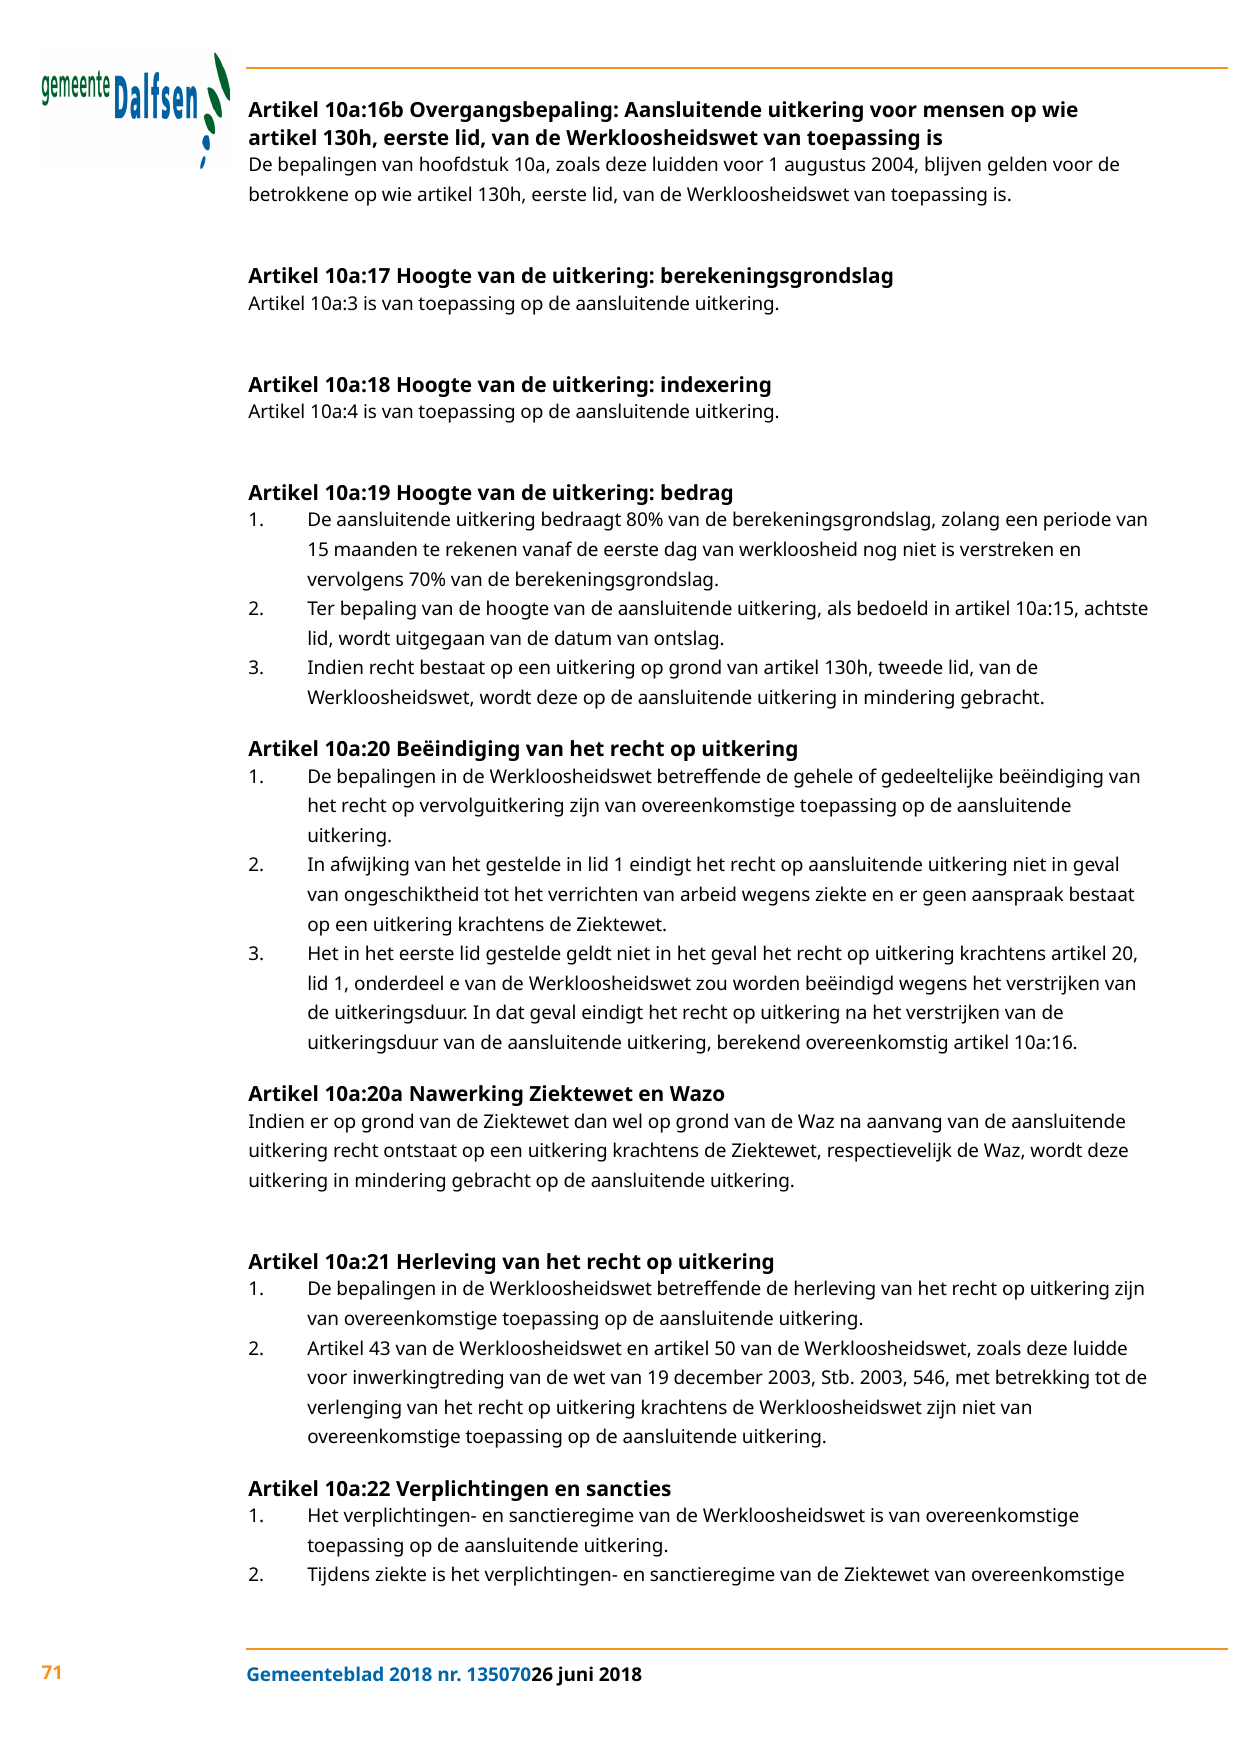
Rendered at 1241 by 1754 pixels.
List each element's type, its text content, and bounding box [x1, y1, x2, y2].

list De aansluitende uitkering bedraagt 80% van de berekeningsgrondslag, zolang een periode van 15 maanden te rekenen vanaf de eerste dag van werkloosheid nog niet is verstreken en vervolgens 70% van de berekeningsgrondslag. [248, 507, 1152, 591]
text Artikel 10a:18 Hoogte van de uitkering: indexering [248, 370, 1152, 398]
text Artikel 10a:16b Overgangsbepaling: Aansluitende uitkering voor mensen op wie artikel 130h, eerste lid, van de Werkloosheidswet van toepassing is [248, 95, 1152, 152]
list Artikel 43 van de Werkloosheidswet en artikel 50 van de Werkloosheidswet, zoals deze luidde voor inwerkingtreding van de wet van 19 december 2003, Stb. 2003, 546, met betrekking tot de verlenging van het recht op uitkering krachtens de Werkloosheidswet zijn niet van overeenkomstige toepassing op de aansluitende uitkering. [248, 1335, 1152, 1449]
list Het verplichtingen- en sanctieregime van de Werkloosheidswet is van overeenkomstige toepassing op de aansluitende uitkering. [248, 1502, 1152, 1558]
list Tijdens ziekte is het verplichtingen- en sanctieregime van de Ziektewet van overeenkomstige [248, 1562, 1152, 1587]
text Artikel 10a:17 Hoogte van de uitkering: berekeningsgrondslag [248, 261, 1152, 290]
text Artikel 10a:22 Verplichtingen en sancties [248, 1474, 1152, 1502]
text Artikel 10a:20a Nawerking Ziektewet en Wazo [248, 1079, 1152, 1108]
text Artikel 10a:20 Beëindiging van het recht op uitkering [248, 734, 1152, 763]
picture [41, 47, 231, 172]
text De bepalingen van hoofdstuk 10a, zoals deze luidden voor 1 augustus 2004, blijven gelden voor de betrokkene op wie artikel 130h, eerste lid, van de Werkloosheidswet van toepassing is. [248, 152, 1152, 207]
list In afwijking van het gestelde in lid 1 eindigt het recht op aansluitende uitkering niet in geval van ongeschiktheid tot het verrichten van arbeid wegens ziekte en er geen aanspraak bestaat op een uitkering krachtens de Ziektewet. [248, 852, 1152, 937]
text Artikel 10a:19 Hoogte van de uitkering: bedrag [248, 478, 1152, 507]
list Het in het eerste lid gestelde geldt niet in het geval het recht op uitkering krachtens artikel 20, lid 1, onderdeel e van de Werkloosheidswet zou worden beëindigd wegens het verstrijken van de uitkeringsduur. In dat geval eindigt het recht op uitkering na het verstrijken van de uitkeringsduur van de aansluitende uitkering, berekend overeenkomstig artikel 10a:16. [248, 940, 1152, 1055]
text Indien er op grond van de Ziektewet dan wel op grond van de Waz na aanvang van de aansluitende uitkering recht ontstaat op een uitkering krachtens de Ziektewet, respectievelijk de Waz, wordt deze uitkering in mindering gebracht op de aansluitende uitkering. [248, 1108, 1152, 1193]
list De bepalingen in de Werkloosheidswet betreffende de herleving van het recht op uitkering zijn van overeenkomstige toepassing op de aansluitende uitkering. [248, 1276, 1152, 1331]
list Ter bepaling van de hoogte van de aansluitende uitkering, als bedoeld in artikel 10a:15, achtste lid, wordt uitgegaan van de datum van ontslag. [248, 595, 1152, 651]
list Indien recht bestaat op een uitkering op grond van artikel 130h, tweede lid, van de Werkloosheidswet, wordt deze op de aansluitende uitkering in mindering gebracht. [248, 654, 1152, 710]
text Artikel 10a:4 is van toepassing op de aansluitende uitkering. [248, 398, 1152, 424]
text Artikel 10a:21 Herleving van het recht op uitkering [248, 1247, 1152, 1276]
text Artikel 10a:3 is van toepassing op de aansluitende uitkering. [248, 290, 1152, 315]
list De bepalingen in de Werkloosheidswet betreffende de gehele of gedeeltelijke beëindiging van het recht op vervolguitkering zijn van overeenkomstige toepassing op de aansluitende uitkering. [248, 763, 1152, 848]
